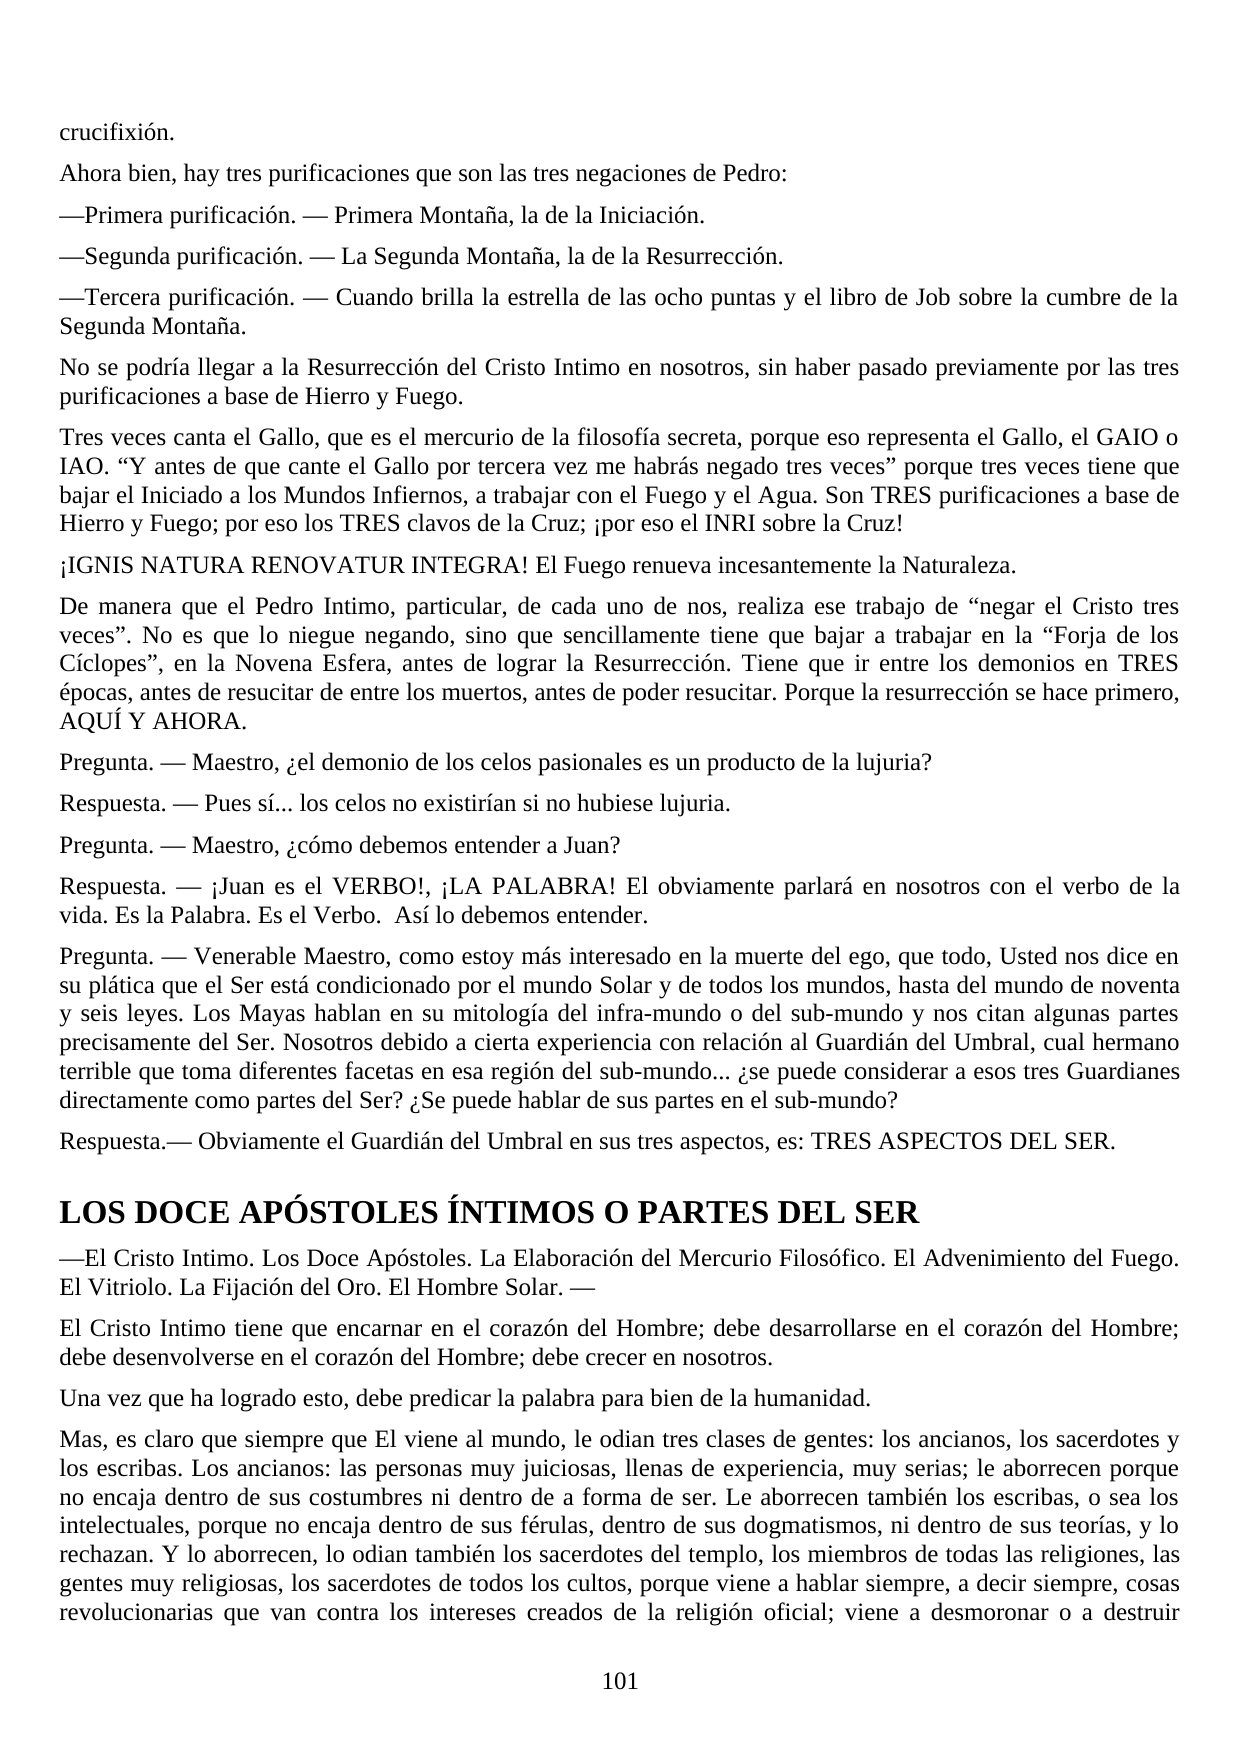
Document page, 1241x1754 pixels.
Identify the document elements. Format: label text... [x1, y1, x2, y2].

text El Cristo Intimo tiene que encarnar en el corazón del Hombre; debe desarrollarse en el corazón del Hombre; debe desenvolverse en el corazón del Hombre; debe crecer en nosotros. [59, 1313, 1181, 1371]
text Una vez que ha logrado esto, debe predicar la palabra para bien de la humanidad. [59, 1383, 1181, 1412]
text Pregunta. — Maestro, ¿cómo debemos entender a Juan? [59, 830, 1181, 858]
text No se podría llegar a la Resurrección del Cristo Intimo en nosotros, sin haber pasado previamente por las tres purificaciones a base de Hierro y Fuego. [59, 352, 1181, 410]
text Respuesta. — Pues sí... los celos no existirían si no hubiese lujuria. [59, 788, 1181, 817]
text De manera que el Pedro Intimo, particular, de cada uno de nos, realiza ese trabajo de “negar el Cristo tres veces”. No es que lo niegue negando, sino que sencillamente tiene que bajar a trabajar en la “Forja de los Cíclopes”, en la Novena Esfera, antes de lograr la Resurrección. Tiene que ir entre los demonios en TRES épocas, antes de resucitar de entre los muertos, antes de poder resucitar. Porque la resurrección se hace primero, AQUÍ Y AHORA. [59, 591, 1181, 735]
text Respuesta. — ¡Juan es el VERBO!, ¡LA PALABRA! El obviamente parlará en nosotros con el verbo de la vida. Es la Palabra. Es el Verbo. Así lo debemos entender. [59, 871, 1181, 928]
text Respuesta.— Obviamente el Guardián del Umbral en sus tres aspectos, es: TRES ASPECTOS DEL SER. [59, 1126, 1181, 1155]
subtitle LOS DOCE APÓSTOLES ÍNTIMOS O PARTES DEL SER [59, 1192, 1181, 1231]
text —El Cristo Intimo. Los Doce Apóstoles. La Elaboración del Mercurio Filosófico. El Advenimiento del Fuego. El Vitriolo. La Fijación del Oro. El Hombre Solar. — [59, 1243, 1181, 1301]
text —Segunda purificación. — La Segunda Montaña, la de la Resurrección. [59, 241, 1181, 270]
text Pregunta. — Maestro, ¿el demonio de los celos pasionales es un producto de la lujuria? [59, 747, 1181, 776]
text Pregunta. — Venerable Maestro, como estoy más interesado en la muerte del ego, que todo, Usted nos dice en su plática que el Ser está condicionado por el mundo Solar y de todos los mundos, hasta del mundo de noventa y seis leyes. Los Mayas hablan en su mitología del infra-mundo o del sub-mundo y nos citan algunas partes precisamente del Ser. Nosotros debido a cierta experiencia con relación al Guardián del Umbral, cual hermano terrible que toma diferentes facetas en esa región del sub-mundo... ¿se puede considerar a esos tres Guardianes directamente como partes del Ser? ¿Se puede hablar de sus partes en el sub-mundo? [59, 941, 1181, 1113]
text —Primera purificación. — Primera Montaña, la de la Iniciación. [59, 200, 1181, 228]
text crucifixión. [59, 117, 1181, 146]
text Mas, es claro que siempre que El viene al mundo, le odian tres clases de gentes: los ancianos, los sacerdotes y los escribas. Los ancianos: las personas muy juiciosas, llenas de experiencia, muy serias; le aborrecen porque no encaja dentro de sus costumbres ni dentro de a forma de ser. Le aborrecen también los escribas, o sea los intelectuales, porque no encaja dentro de sus férulas, dentro de sus dogmatismos, ni dentro de sus teorías, y lo rechazan. Y lo aborrecen, lo odian también los sacerdotes del templo, los miembros de todas las religiones, las gentes muy religiosas, los sacerdotes de todos los cultos, porque viene a hablar siempre, a decir siempre, cosas revolucionarias que van contra los intereses creados de la religión oficial; viene a desmoronar o a destruir [59, 1424, 1181, 1626]
text ¡IGNIS NATURA RENOVATUR INTEGRA! El Fuego renueva incesantemente la Naturaleza. [59, 550, 1181, 578]
text Ahora bien, hay tres purificaciones que son las tres negaciones de Pedro: [59, 158, 1181, 187]
text Tres veces canta el Gallo, que es el mercurio de la filosofía secreta, porque eso representa el Gallo, el GAIO o IAO. “Y antes de que cante el Gallo por tercera vez me habrás negado tres veces” porque tres veces tiene que bajar el Iniciado a los Mundos Infiernos, a trabajar con el Fuego y el Agua. Son TRES purificaciones a base de Hierro y Fuego; por eso los TRES clavos de la Cruz; ¡por eso el INRI sobre la Cruz! [59, 422, 1181, 537]
text —Tercera purificación. — Cuando brilla la estrella de las ocho puntas y el libro de Job sobre la cumbre de la Segunda Montaña. [59, 282, 1181, 340]
